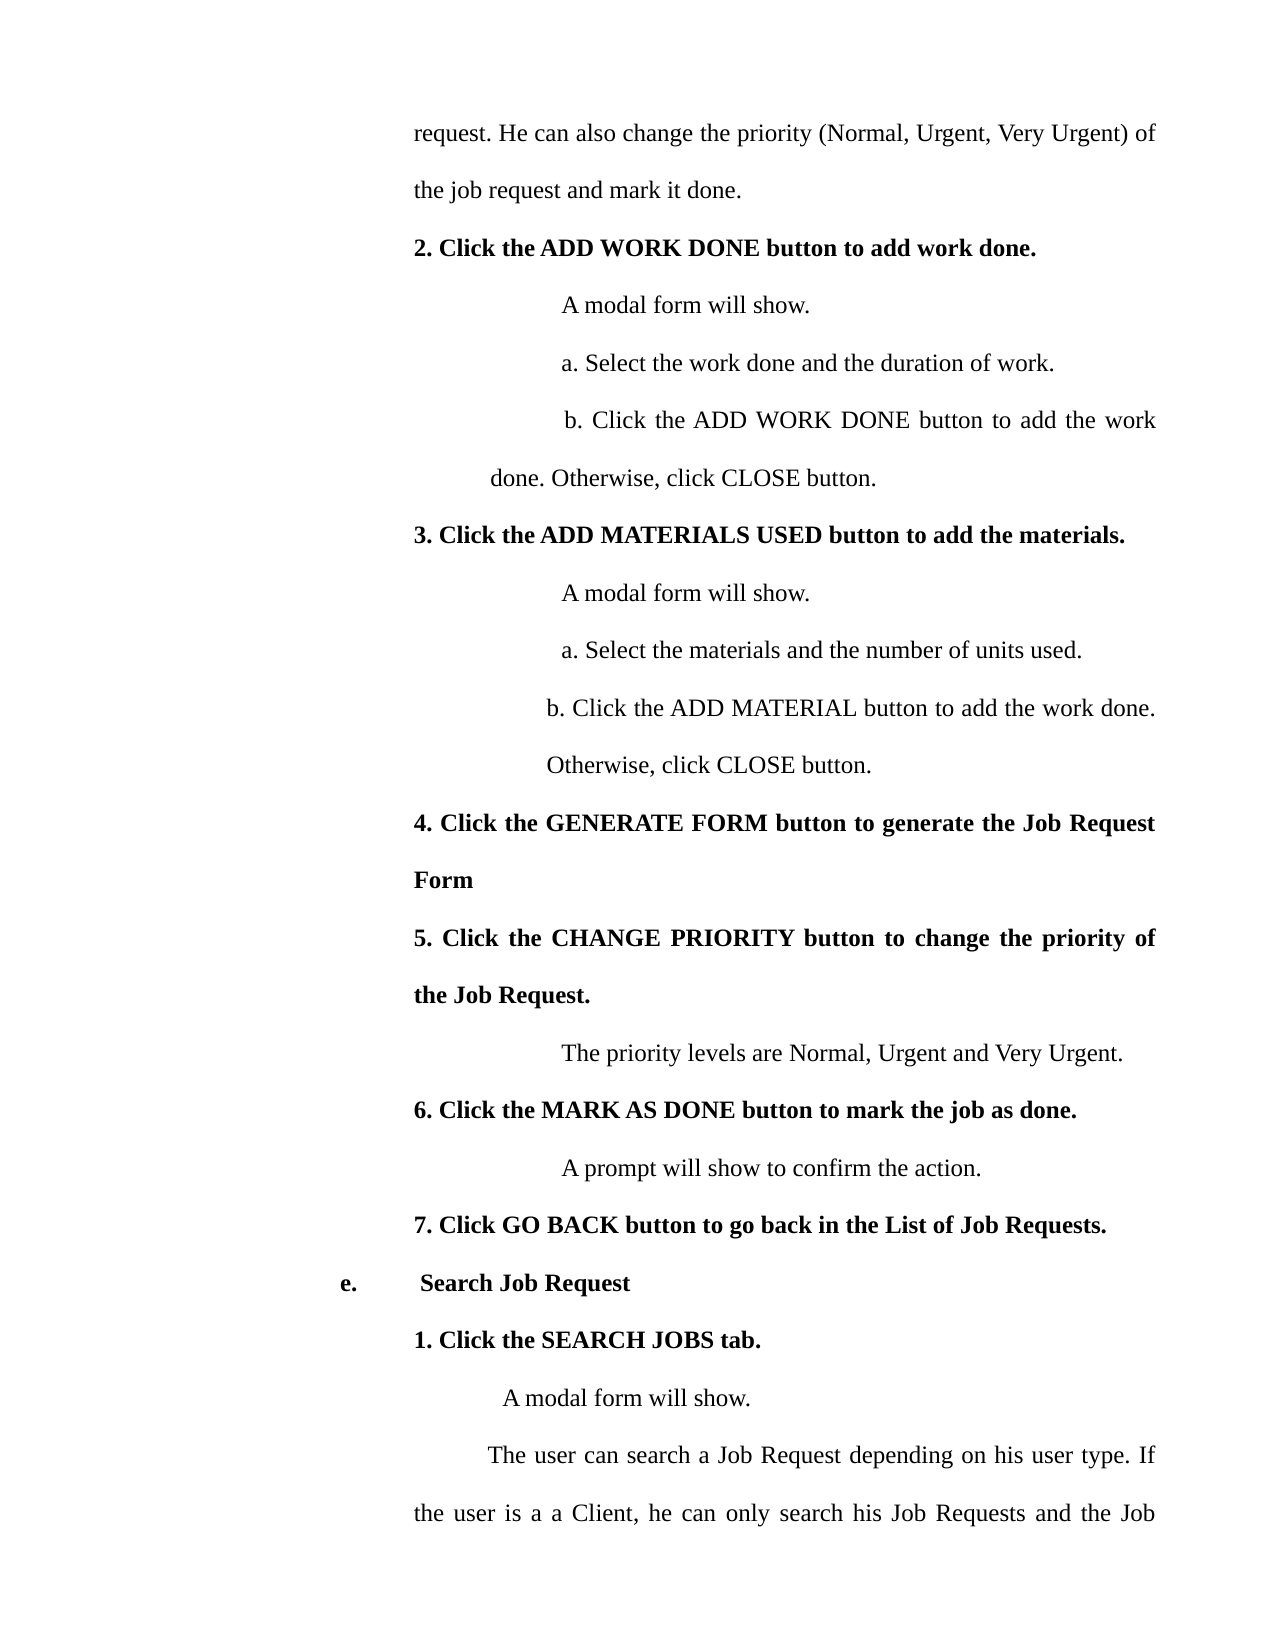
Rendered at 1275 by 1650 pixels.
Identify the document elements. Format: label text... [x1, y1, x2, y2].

text b. Click the ADD MATERIAL button to add the work done. Otherwise, click CLOSE button. [472, 693, 1157, 779]
text A prompt will show to confirm the action. [413, 1153, 1157, 1182]
text A modal form will show. [413, 291, 1157, 319]
text 6. Click the MARK AS DONE button to mark the job as done. [413, 1096, 1157, 1124]
text A modal form will show. [413, 578, 1157, 607]
text request. He can also change the priority (Normal, Urgent, Very Urgent) of the job request and mark it done. [413, 118, 1157, 204]
text The priority levels are Normal, Urgent and Very Urgent. [413, 1038, 1157, 1067]
text A modal form will show. [354, 1383, 1157, 1412]
text a. Select the work done and the duration of work. [413, 348, 1157, 377]
text 7. Click GO BACK button to go back in the List of Job Requests. [413, 1211, 1157, 1239]
text 5. Click the CHANGE PRIORITY button to change the priority of the Job Request. [413, 923, 1157, 1009]
text b. Click the ADD WORK DONE button to add the work done. Otherwise, click CLOSE button. [490, 406, 1157, 492]
text 3. Click the ADD MATERIALS USED button to add the materials. [413, 521, 1157, 549]
text a. Select the materials and the number of units used. [413, 636, 1157, 664]
text 1. Click the SEARCH JOBS tab. [354, 1326, 1157, 1354]
text The user can search a Job Request depending on his user type. If the user is a a Client, he can only search his Job Requests and the Job [413, 1441, 1157, 1527]
text 4. Click the GENERATE FORM button to generate the Job Request Form [413, 808, 1157, 894]
text e. Search Job Request [118, 1268, 1157, 1297]
text 2. Click the ADD WORK DONE button to add work done. [413, 233, 1157, 262]
